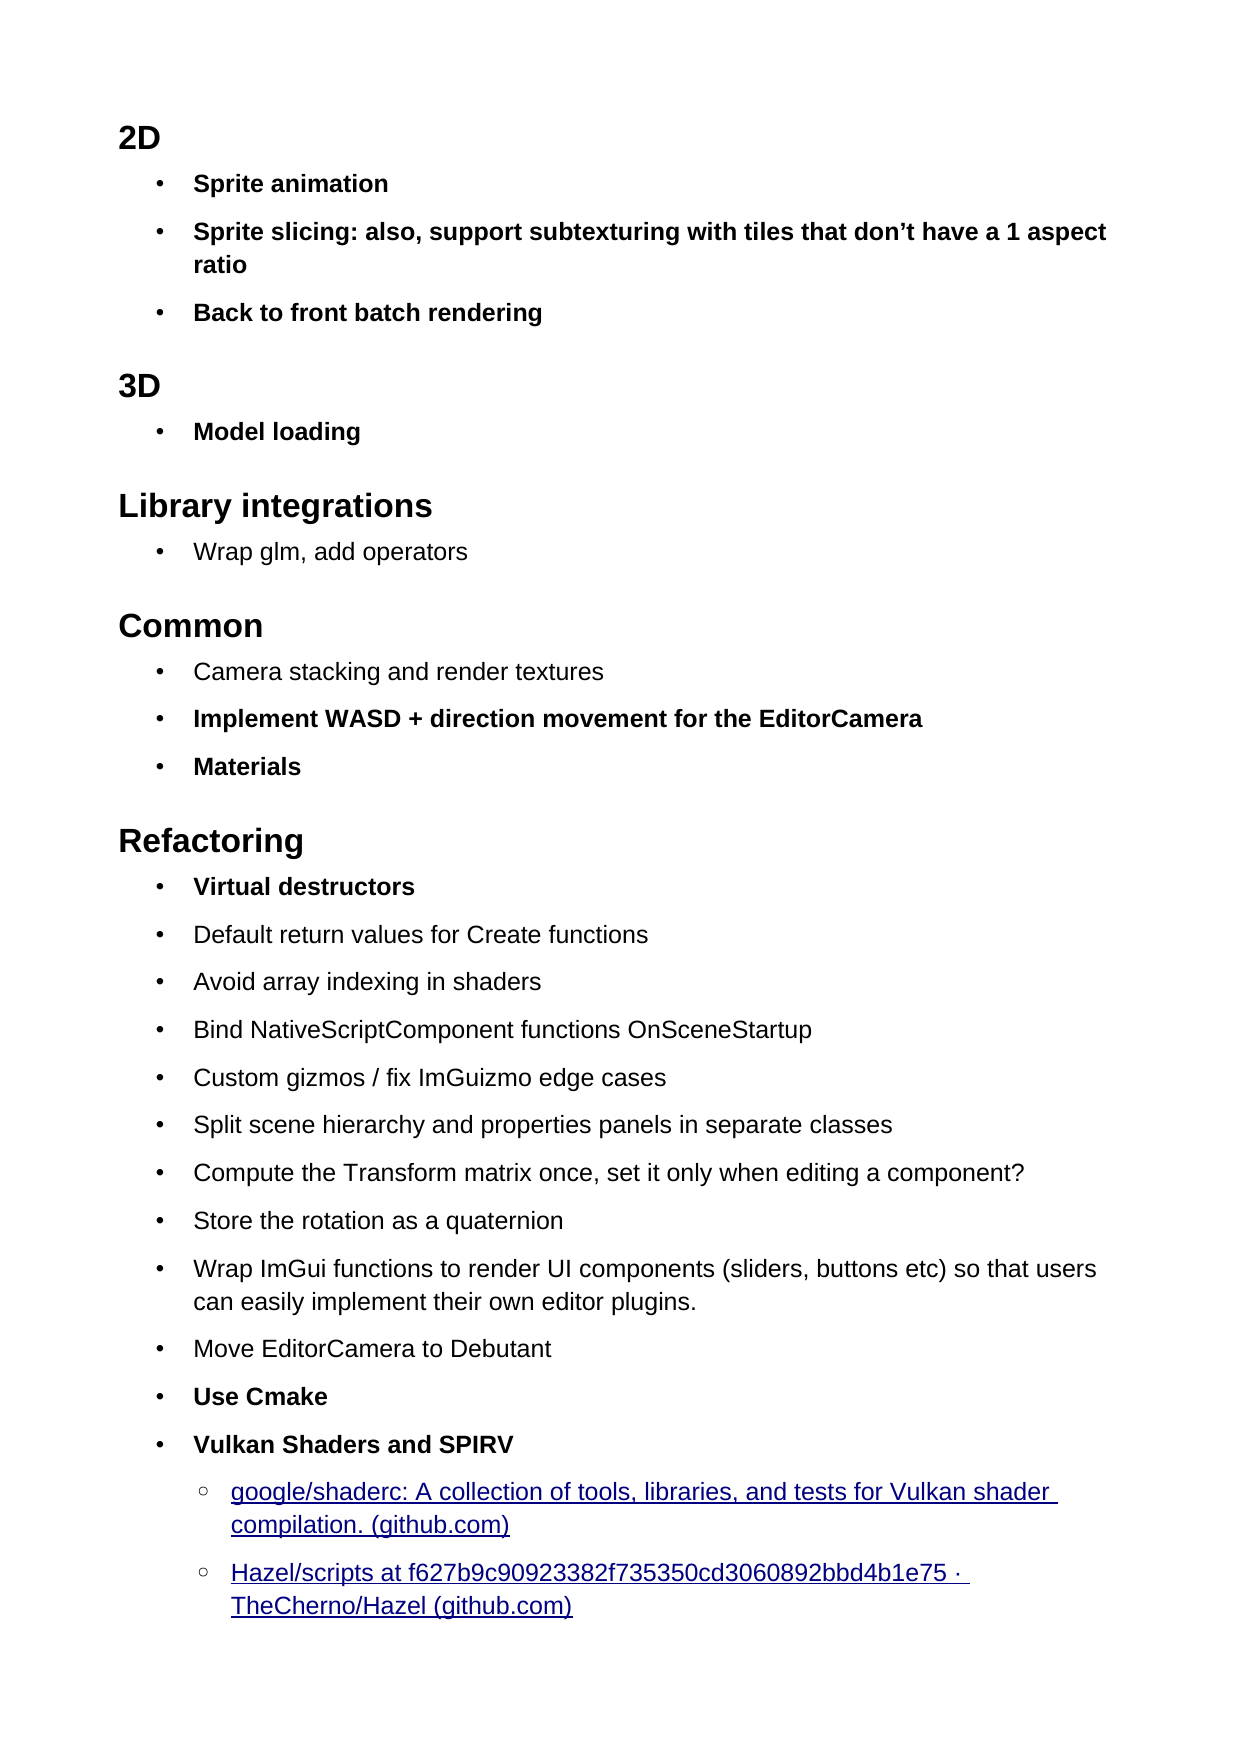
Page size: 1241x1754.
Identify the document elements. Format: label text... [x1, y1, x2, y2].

subtitle Library integrations [118, 486, 1122, 524]
list Compute the Transform matrix once, set it only when editing a component? [156, 1158, 1122, 1187]
list Camera stacking and render textures [156, 657, 1122, 686]
list Use Cmake [156, 1382, 1122, 1411]
subtitle Common [118, 606, 1122, 644]
list Custom gizmos / fix ImGuizmo edge cases [156, 1063, 1122, 1092]
subtitle 2D [118, 118, 1122, 157]
list Move EditorCamera to Debutant [156, 1334, 1122, 1363]
list Store the rotation as a quaternion [156, 1206, 1122, 1235]
list Materials [156, 752, 1122, 781]
list Wrap ImGui functions to render UI components (sliders, buttons etc) so that users can easily implement their own editor plugins. [156, 1253, 1122, 1315]
list Sprite slicing: also, support subtexturing with tiles that don’t have a 1 aspect ratio [156, 217, 1122, 279]
subtitle Refactoring [118, 821, 1122, 859]
list Virtual destructors [156, 872, 1122, 901]
list Implement WASD + direction movement for the EditorCamera [156, 704, 1122, 733]
list Avoid array indexing in shaders [156, 967, 1122, 996]
list Wrap glm, add operators [156, 537, 1122, 566]
list Sprite animation [156, 169, 1122, 198]
list google/shaderc: A collection of tools, libraries, and tests for Vulkan shader compilation. (github.com) [193, 1477, 1122, 1539]
list Vulkan Shaders and SPIRV [156, 1430, 1122, 1458]
list Back to front batch rendering [156, 298, 1122, 327]
list Bind NativeScriptComponent functions OnSceneStartup [156, 1015, 1122, 1044]
list Split scene hierarchy and properties panels in separate classes [156, 1110, 1122, 1139]
list Model loading [156, 417, 1122, 446]
list Hazel/scripts at f627b9c90923382f735350cd3060892bbd4b1e75 · TheCherno/Hazel (github.com) [193, 1558, 1122, 1620]
subtitle 3D [118, 366, 1122, 405]
list Default return values for Create functions [156, 919, 1122, 948]
